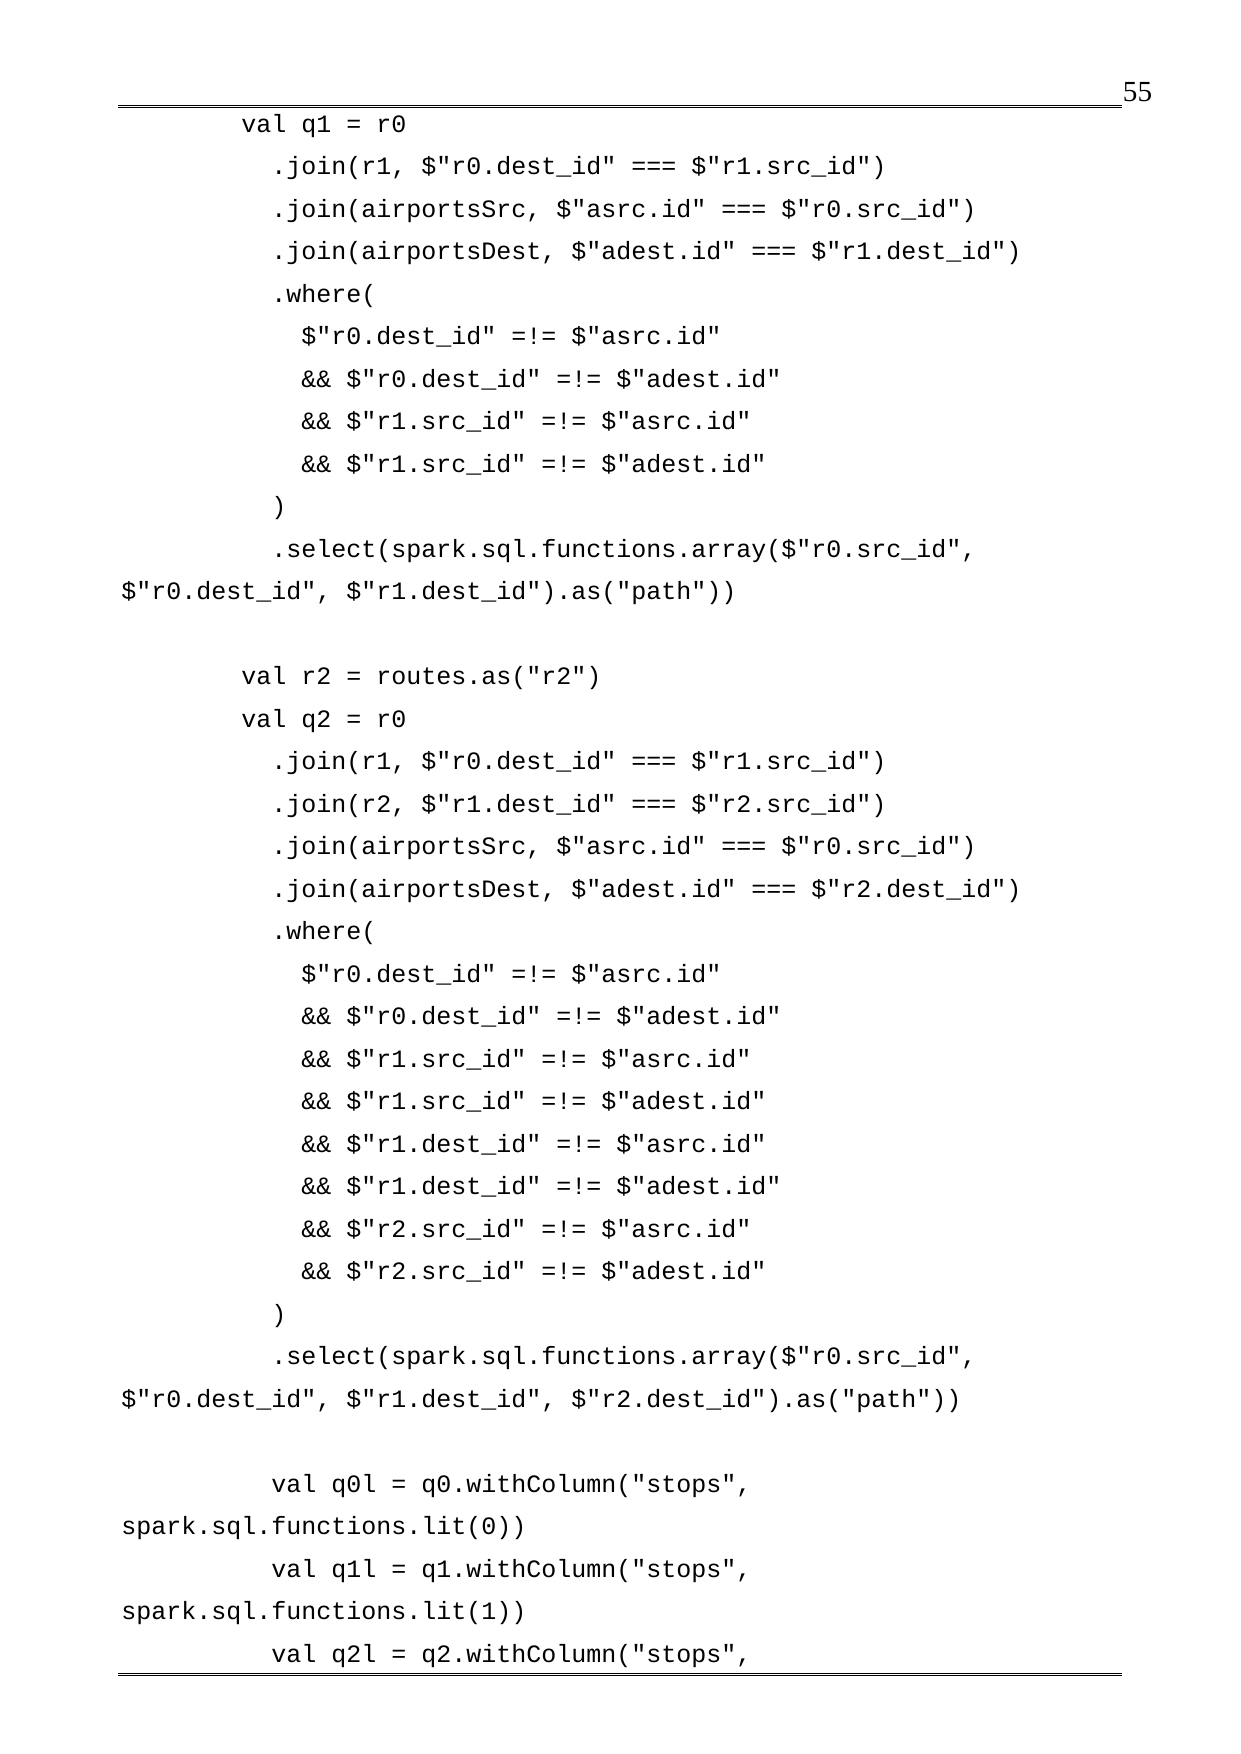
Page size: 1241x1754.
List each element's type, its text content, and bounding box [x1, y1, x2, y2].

text && $"r1.dest_id" =!= $"adest.id" [118, 1168, 1122, 1202]
text val q2 = r0 [118, 700, 1122, 735]
text && $"r1.src_id" =!= $"adest.id" [118, 445, 1122, 480]
text .join(r1, $"r0.dest_id" === $"r1.src_id") [118, 148, 1122, 182]
text && $"r2.src_id" =!= $"adest.id" [118, 1253, 1122, 1287]
text && $"r0.dest_id" =!= $"adest.id" [118, 360, 1122, 395]
text .select(spark.sql.functions.array($"r0.src_id", $"r0.dest_id", $"r1.dest_id", $"r2.dest_id").as("path")) [118, 1338, 1122, 1415]
text && $"r1.src_id" =!= $"adest.id" [118, 1083, 1122, 1117]
text $"r0.dest_id" =!= $"asrc.id" [118, 318, 1122, 352]
text val q1 = r0 [118, 108, 1122, 140]
text val q2l = q2.withColumn("stops", [118, 1635, 1122, 1673]
text && $"r1.dest_id" =!= $"asrc.id" [118, 1125, 1122, 1160]
text && $"r1.src_id" =!= $"asrc.id" [118, 1040, 1122, 1075]
text .join(airportsSrc, $"asrc.id" === $"r0.src_id") [118, 190, 1122, 225]
text .join(airportsDest, $"adest.id" === $"r1.dest_id") [118, 233, 1122, 267]
text && $"r1.src_id" =!= $"asrc.id" [118, 403, 1122, 437]
text .join(airportsDest, $"adest.id" === $"r2.dest_id") [118, 870, 1122, 905]
text .where( [118, 275, 1122, 310]
text ) [118, 1295, 1122, 1330]
text .join(r1, $"r0.dest_id" === $"r1.src_id") [118, 743, 1122, 777]
text .join(r2, $"r1.dest_id" === $"r2.src_id") [118, 785, 1122, 820]
text .select(spark.sql.functions.array($"r0.src_id", $"r0.dest_id", $"r1.dest_id").as("path")) [118, 530, 1122, 607]
text val q0l = q0.withColumn("stops", spark.sql.functions.lit(0)) [118, 1465, 1122, 1542]
text && $"r0.dest_id" =!= $"adest.id" [118, 998, 1122, 1032]
text $"r0.dest_id" =!= $"asrc.id" [118, 955, 1122, 990]
text val r2 = routes.as("r2") [118, 658, 1122, 692]
text && $"r2.src_id" =!= $"asrc.id" [118, 1210, 1122, 1245]
text ) [118, 488, 1122, 522]
text val q1l = q1.withColumn("stops", spark.sql.functions.lit(1)) [118, 1550, 1122, 1627]
text .where( [118, 913, 1122, 947]
text .join(airportsSrc, $"asrc.id" === $"r0.src_id") [118, 828, 1122, 862]
